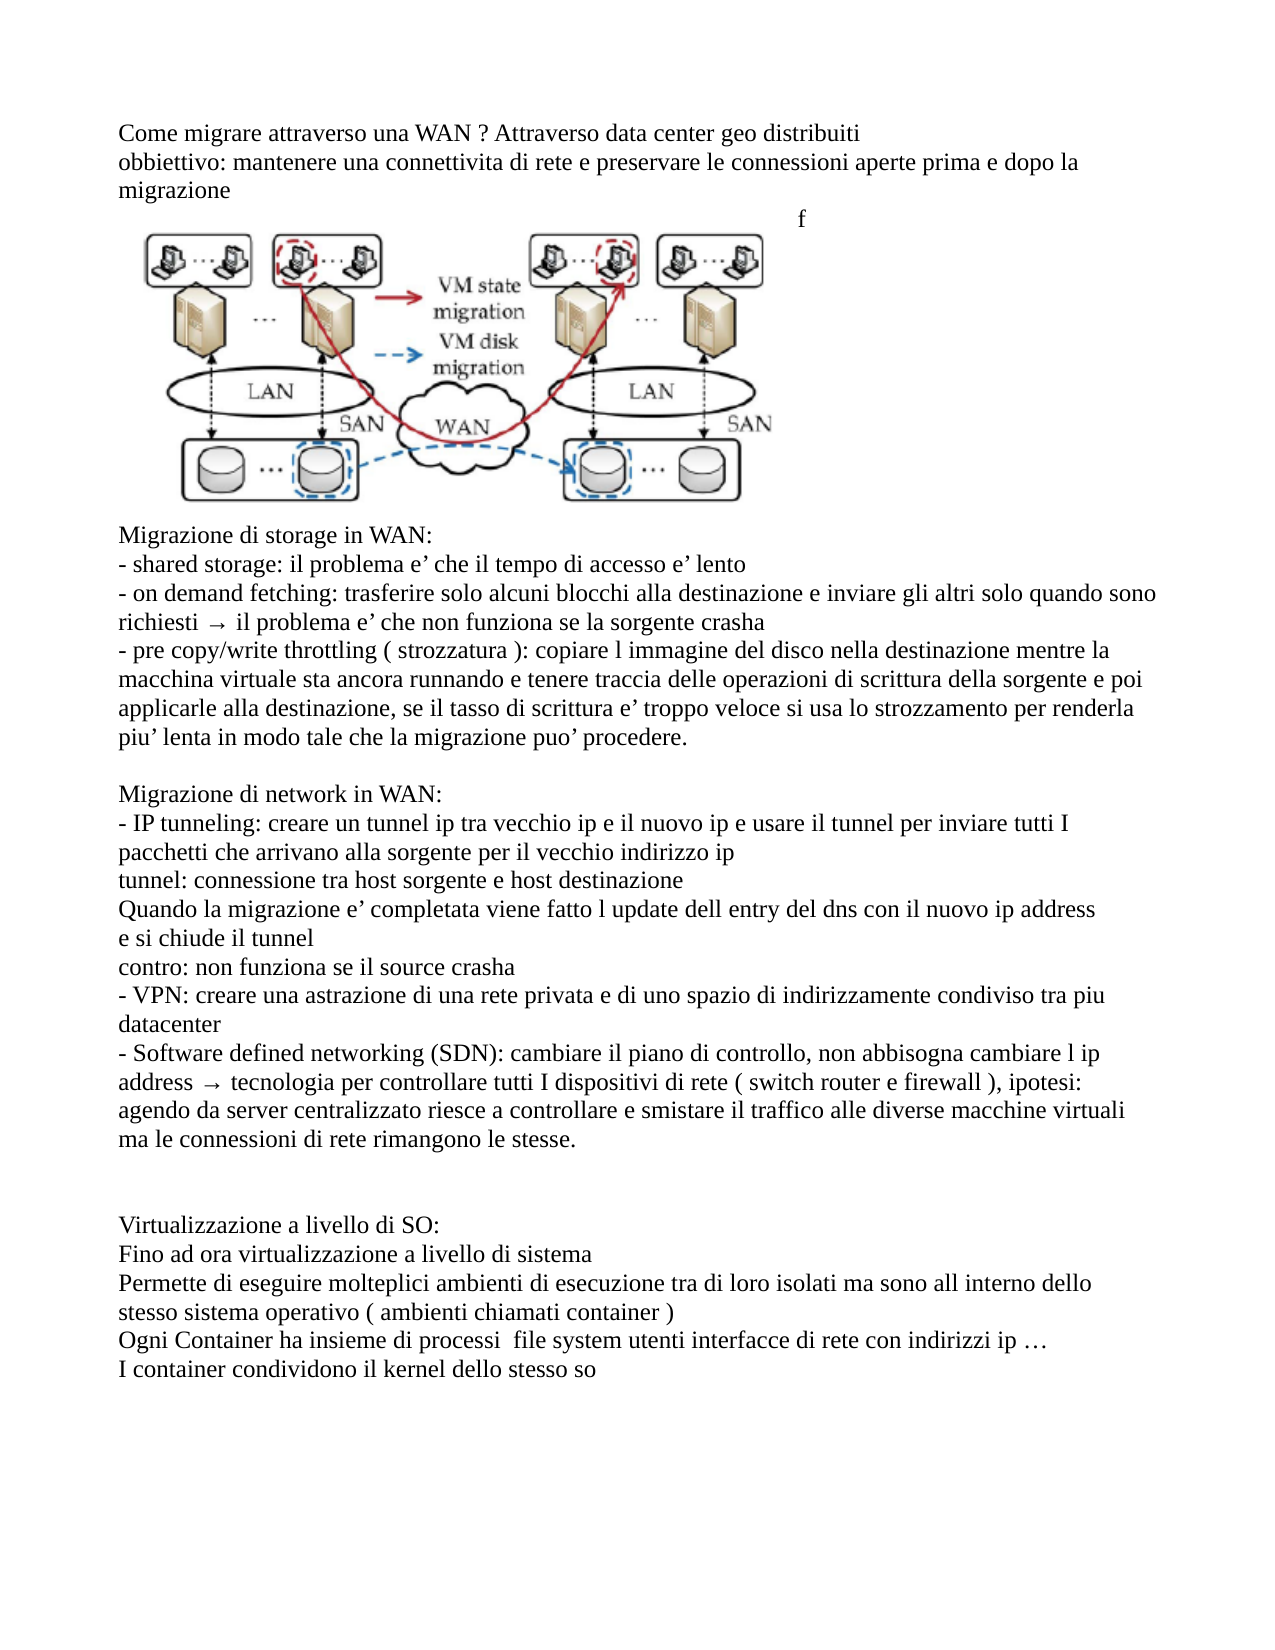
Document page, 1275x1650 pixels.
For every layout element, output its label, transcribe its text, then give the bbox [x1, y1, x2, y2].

text - IP tunneling: creare un tunnel ip tra vecchio ip e il nuovo ip e usare il tunnel per inviare tutti I pacchetti che arrivano alla sorgente per il vecchio indirizzo ip [118, 808, 1157, 866]
text - pre copy/write throttling ( strozzatura ): copiare l immagine del disco nella destinazione mentre la macchina virtuale sta ancora runnando e tenere traccia delle operazioni di scrittura della sorgente e poi applicarle alla destinazione, se il tasso di scrittura e’ troppo veloce si usa lo strozzamento per renderla piu’ lenta in modo tale che la migrazione puo’ procedere. [118, 636, 1157, 751]
text Permette di eseguire molteplici ambienti di esecuzione tra di loro isolati ma sono all interno dello stesso sistema operativo ( ambienti chiamati container ) [118, 1268, 1157, 1326]
picture [125, 211, 798, 520]
text Come migrare attraverso una WAN ? Attraverso data center geo distribuiti [118, 118, 1157, 147]
text I container condividono il kernel dello stesso so [118, 1354, 1157, 1383]
text - shared storage: il problema e’ che il tempo di accesso e’ lento [118, 549, 1157, 578]
text obbiettivo: mantenere una connettivita di rete e preservare le connessioni aperte prima e dopo la migrazione [118, 147, 1157, 204]
text Migrazione di storage in WAN: [118, 521, 1157, 549]
text - Software defined networking (SDN): cambiare il piano di controllo, non abbisogna cambiare l ip address → tecnologia per controllare tutti I dispositivi di rete ( switch router e firewall ), ipotesi: agendo da server centralizzato riesce a controllare e smistare il traffico alle diverse macchine virtuali ma le connessioni di rete rimangono le stesse. [118, 1038, 1157, 1153]
text Ogni Container ha insieme di processi file system utenti interfacce di rete con indirizzi ip … [118, 1326, 1157, 1354]
text Fino ad ora virtualizzazione a livello di sistema [118, 1239, 1157, 1268]
text f [118, 204, 1157, 233]
text e si chiude il tunnel [118, 923, 1157, 952]
text Quando la migrazione e’ completata viene fatto l update dell entry del dns con il nuovo ip address [118, 894, 1157, 923]
text Virtualizzazione a livello di SO: [118, 1211, 1157, 1239]
text - VPN: creare una astrazione di una rete privata e di uno spazio di indirizzamente condiviso tra piu datacenter [118, 981, 1157, 1038]
text contro: non funziona se il source crasha [118, 952, 1157, 981]
text Migrazione di network in WAN: [118, 779, 1157, 808]
text tunnel: connessione tra host sorgente e host destinazione [118, 866, 1157, 894]
text - on demand fetching: trasferire solo alcuni blocchi alla destinazione e inviare gli altri solo quando sono richiesti → il problema e’ che non funziona se la sorgente crasha [118, 578, 1157, 636]
